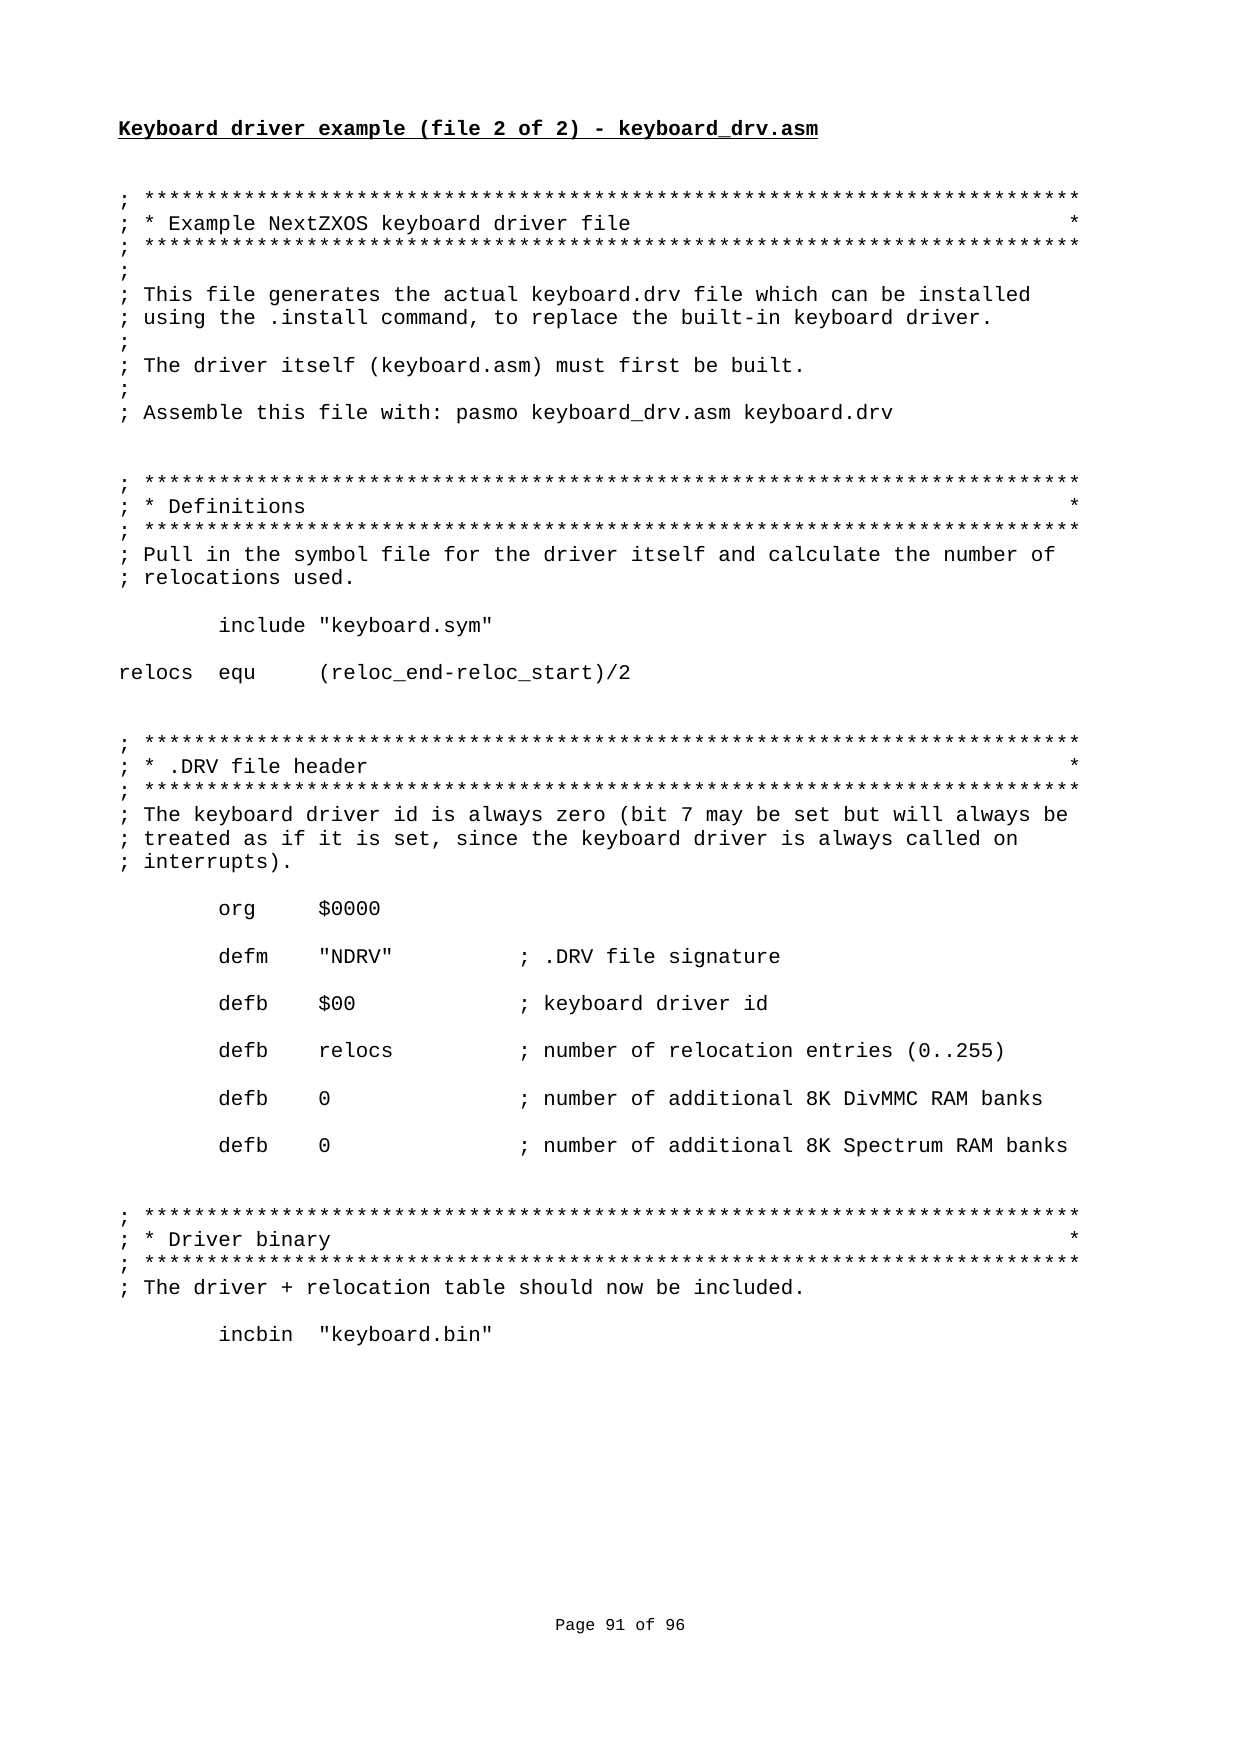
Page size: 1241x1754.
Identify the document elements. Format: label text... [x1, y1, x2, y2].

text defb 0 ; number of additional 8K DivMMC RAM banks [118, 1088, 1122, 1111]
text ; *************************************************************************** [118, 236, 1122, 260]
text ; * .DRV file header * [118, 757, 1122, 780]
text ; *************************************************************************** [118, 780, 1122, 804]
text ; relocations used. [118, 567, 1122, 591]
text ; The driver itself (keyboard.asm) must first be built. [118, 354, 1122, 378]
text ; The driver + relocation table should now be included. [118, 1277, 1122, 1300]
text ; *************************************************************************** [118, 1253, 1122, 1277]
text ; The keyboard driver id is always zero (bit 7 may be set but will always be [118, 804, 1122, 827]
text relocs equ (reloc_end-reloc_start)/2 [118, 662, 1122, 686]
text ; using the .install command, to replace the built-in keyboard driver. [118, 307, 1122, 331]
text ; *************************************************************************** [118, 189, 1122, 213]
text ; *************************************************************************** [118, 520, 1122, 544]
text ; *************************************************************************** [118, 473, 1122, 496]
text ; interrupts). [118, 851, 1122, 875]
text ; * Example NextZXOS keyboard driver file * [118, 213, 1122, 236]
text ; *************************************************************************** [118, 733, 1122, 757]
text ; Assemble this file with: pasmo keyboard_drv.asm keyboard.drv [118, 402, 1122, 426]
text ; [118, 378, 1122, 402]
text Keyboard driver example (file 2 of 2) - keyboard_drv.asm [118, 118, 1122, 142]
text defb relocs ; number of relocation entries (0..255) [118, 1040, 1122, 1064]
text ; [118, 331, 1122, 354]
text defb 0 ; number of additional 8K Spectrum RAM banks [118, 1135, 1122, 1158]
text ; This file generates the actual keyboard.drv file which can be installed [118, 284, 1122, 307]
text ; *************************************************************************** [118, 1206, 1122, 1229]
text org $0000 [118, 898, 1122, 922]
text defb $00 ; keyboard driver id [118, 993, 1122, 1017]
text defm "NDRV" ; .DRV file signature [118, 946, 1122, 969]
text ; [118, 260, 1122, 284]
text include "keyboard.sym" [118, 615, 1122, 638]
text ; * Definitions * [118, 496, 1122, 520]
text ; Pull in the symbol file for the driver itself and calculate the number of [118, 544, 1122, 567]
text ; treated as if it is set, since the keyboard driver is always called on [118, 827, 1122, 851]
text ; * Driver binary * [118, 1229, 1122, 1253]
text incbin "keyboard.bin" [118, 1324, 1122, 1348]
